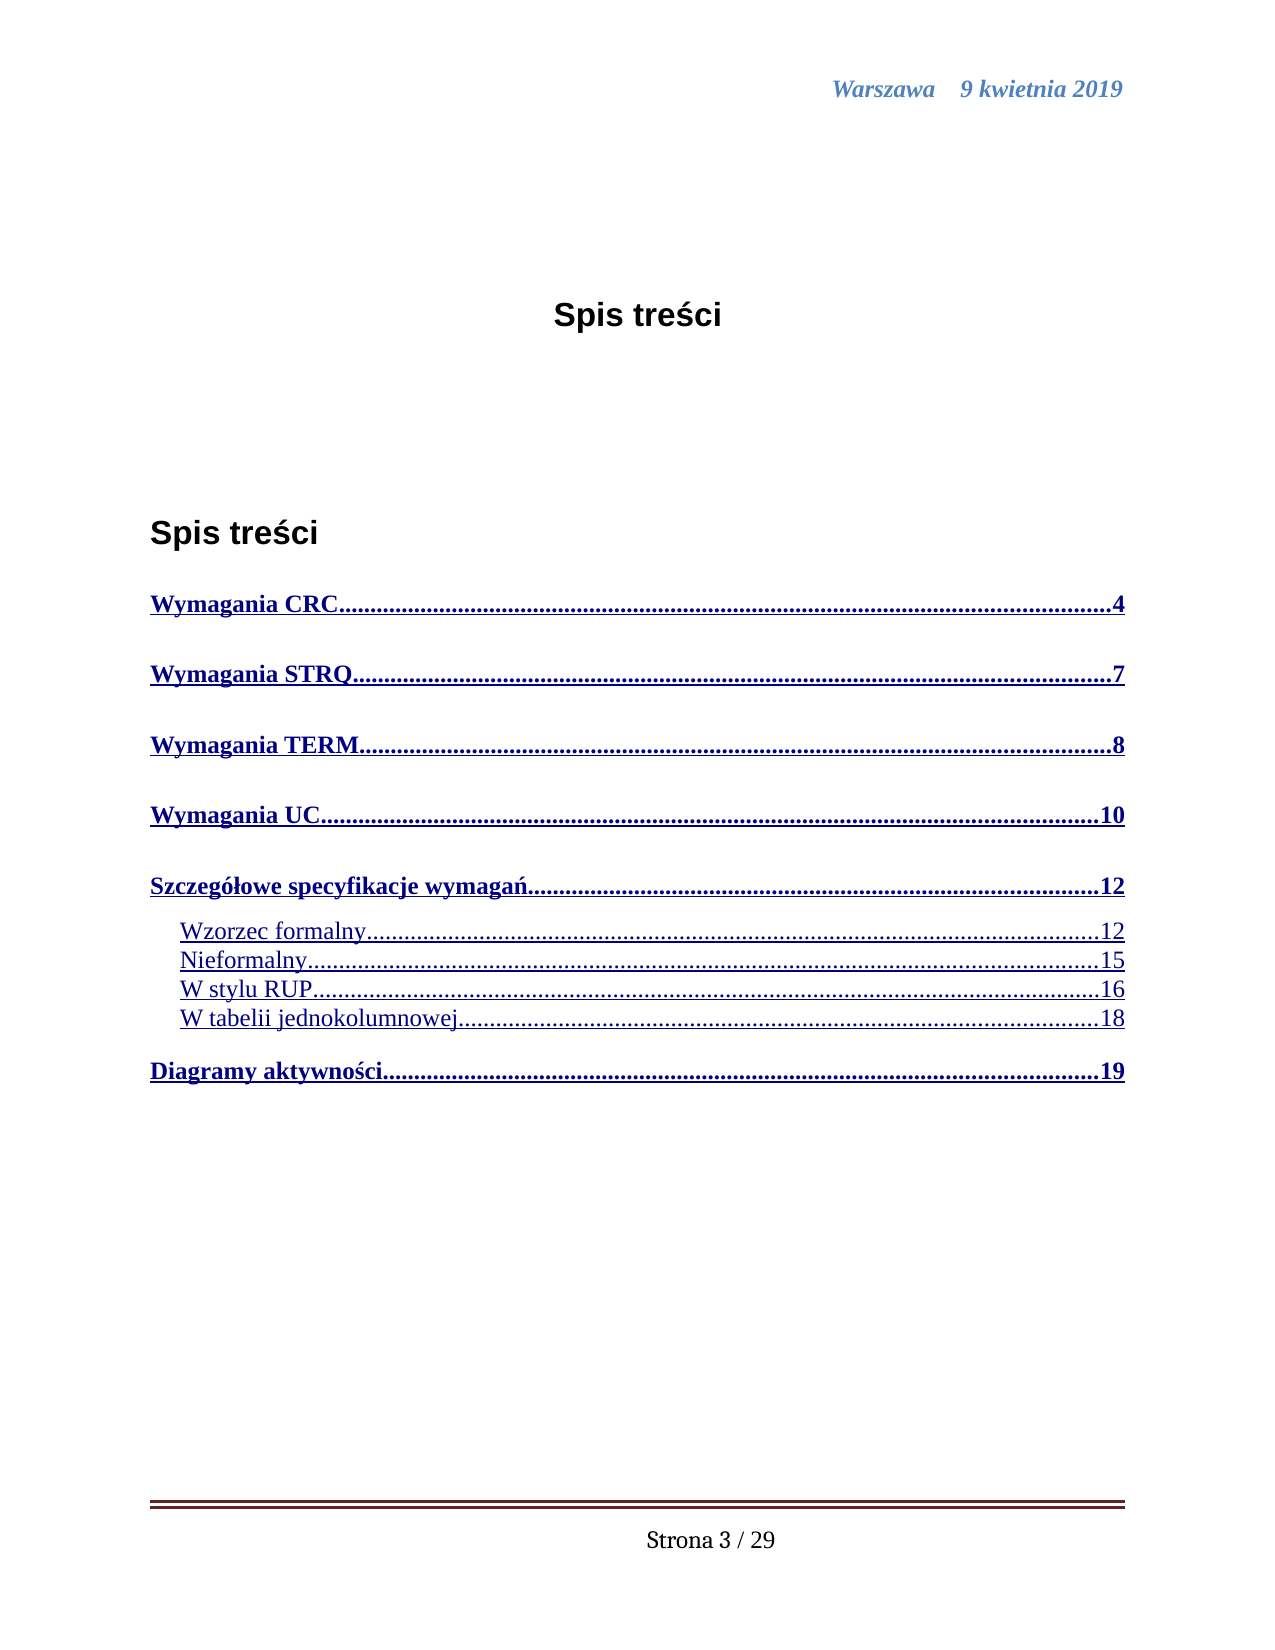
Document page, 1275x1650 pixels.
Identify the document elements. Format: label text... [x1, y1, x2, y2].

text Wzorzec formalny 12 [179, 916, 1125, 941]
text Wymagania CRC 4 [150, 589, 1125, 614]
text Diagramy aktywności 19 [150, 1056, 1125, 1081]
text Wymagania STRQ 7 [150, 659, 1125, 684]
text W tabelii jednokolumnowej 18 [179, 1003, 1125, 1028]
text Wymagania UC 10 [150, 800, 1125, 825]
text Wymagania TERM 8 [150, 730, 1125, 755]
title Spis treści [150, 295, 1125, 333]
text Szczegółowe specyfikacje wymagań 12 [150, 871, 1125, 896]
text Nieformalny 15 [179, 945, 1125, 970]
text W stylu RUP 16 [179, 974, 1125, 999]
subtitle Spis treści [150, 513, 1125, 551]
